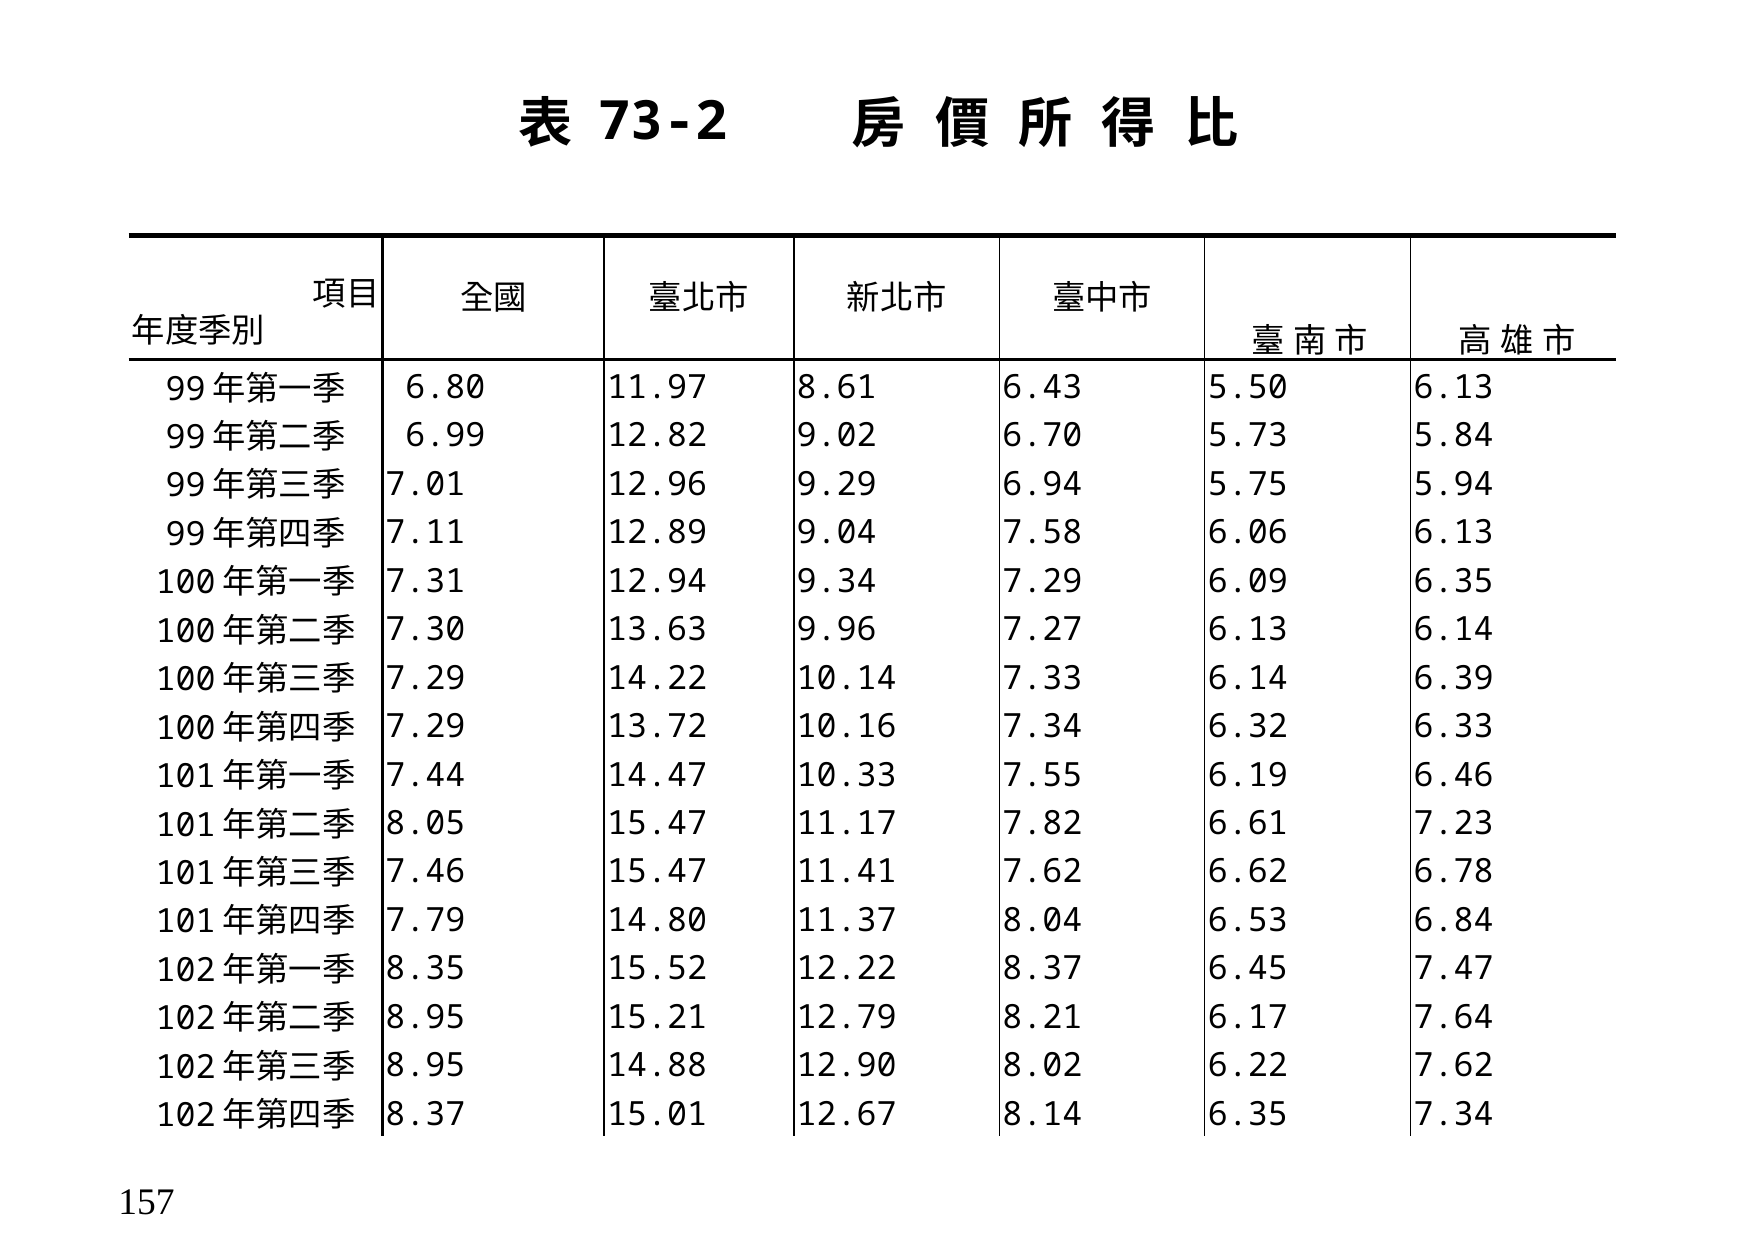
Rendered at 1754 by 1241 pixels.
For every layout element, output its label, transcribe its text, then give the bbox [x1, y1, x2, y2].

table_cell 8.37 [384, 1088, 603, 1136]
table_cell 6.13 [1205, 604, 1410, 652]
table_cell 6.14 [1205, 652, 1410, 700]
table_cell 14.80 [605, 894, 793, 943]
table_cell 11.17 [795, 797, 999, 846]
table_header 全國 [384, 238, 603, 358]
table_cell 10.16 [795, 700, 999, 749]
table_cell 99年第一季 [129, 361, 381, 410]
table_cell 8.35 [384, 943, 603, 991]
table_cell 5.50 [1205, 361, 1410, 410]
table_cell 9.29 [795, 458, 999, 507]
table_cell 12.67 [795, 1088, 999, 1136]
table_cell 6.14 [1411, 604, 1616, 652]
table_cell 6.78 [1411, 846, 1616, 894]
table_cell 15.01 [605, 1088, 793, 1136]
table_cell 7.29 [1000, 555, 1204, 603]
table_cell 9.34 [795, 555, 999, 603]
table_header 臺中市 [1000, 238, 1204, 358]
table_cell 6.35 [1205, 1088, 1410, 1136]
table_cell 15.47 [605, 797, 793, 846]
table_cell 6.09 [1205, 555, 1410, 603]
table_cell 7.27 [1000, 604, 1204, 652]
table_cell 14.22 [605, 652, 793, 700]
table_cell 12.94 [605, 555, 793, 603]
table_cell 101年第三季 [129, 846, 381, 894]
table_cell 6.06 [1205, 507, 1410, 555]
table_cell 6.61 [1205, 797, 1410, 846]
table_cell 7.46 [384, 846, 603, 894]
table_header 臺北市 [605, 238, 793, 358]
table_cell 8.04 [1000, 894, 1204, 943]
table_cell 7.79 [384, 894, 603, 943]
table_cell 7.33 [1000, 652, 1204, 700]
table_cell 101年第二季 [129, 797, 381, 846]
table_cell 12.79 [795, 991, 999, 1039]
table_cell 6.32 [1205, 700, 1410, 749]
table_cell 11.37 [795, 894, 999, 943]
table_cell 5.73 [1205, 410, 1410, 458]
table_cell 99年第二季 [129, 410, 381, 458]
table_cell 7.82 [1000, 797, 1204, 846]
table_cell 6.35 [1411, 555, 1616, 603]
table_cell 5.84 [1411, 410, 1616, 458]
table_cell 102年第三季 [129, 1040, 381, 1088]
table_cell 6.19 [1205, 749, 1410, 797]
table_cell 7.29 [384, 700, 603, 749]
table_cell 8.05 [384, 797, 603, 846]
table_cell 12.22 [795, 943, 999, 991]
table_cell 7.55 [1000, 749, 1204, 797]
table_cell 7.34 [1000, 700, 1204, 749]
table_cell 14.88 [605, 1040, 793, 1088]
table_cell 8.95 [384, 1040, 603, 1088]
table_cell 12.82 [605, 410, 793, 458]
table_cell 6.62 [1205, 846, 1410, 894]
table_header 臺南市 [1205, 238, 1410, 358]
table_cell 7.44 [384, 749, 603, 797]
table_cell 101年第一季 [129, 749, 381, 797]
table_cell 102年第四季 [129, 1088, 381, 1136]
table_cell 8.37 [1000, 943, 1204, 991]
table_cell 12.96 [605, 458, 793, 507]
table_cell 6.33 [1411, 700, 1616, 749]
table_cell 102年第二季 [129, 991, 381, 1039]
table_cell 8.02 [1000, 1040, 1204, 1088]
table_cell 8.14 [1000, 1088, 1204, 1136]
table_cell 15.21 [605, 991, 793, 1039]
table_cell 6.22 [1205, 1040, 1410, 1088]
table_cell 15.47 [605, 846, 793, 894]
table_cell 7.30 [384, 604, 603, 652]
table_cell 99年第四季 [129, 507, 381, 555]
table_cell 7.11 [384, 507, 603, 555]
table_header 高雄市 [1411, 238, 1616, 358]
table_cell 10.14 [795, 652, 999, 700]
table_cell 13.72 [605, 700, 793, 749]
table_cell 6.80 [384, 361, 603, 410]
table_cell 7.62 [1000, 846, 1204, 894]
table_cell 7.34 [1411, 1088, 1616, 1136]
table_cell 6.17 [1205, 991, 1410, 1039]
table_cell 8.95 [384, 991, 603, 1039]
table_cell 6.39 [1411, 652, 1616, 700]
table_cell 7.31 [384, 555, 603, 603]
table_cell 10.33 [795, 749, 999, 797]
table_header 新北市 [795, 238, 999, 358]
table_cell 7.01 [384, 458, 603, 507]
table_cell 6.99 [384, 410, 603, 458]
table_header 項目 年度季別 [129, 238, 381, 358]
table_cell 7.62 [1411, 1040, 1616, 1088]
table_cell 5.75 [1205, 458, 1410, 507]
table_cell 11.97 [605, 361, 793, 410]
table_cell 6.13 [1411, 507, 1616, 555]
table_cell 14.47 [605, 749, 793, 797]
table_cell 7.47 [1411, 943, 1616, 991]
table_cell 6.45 [1205, 943, 1410, 991]
table_cell 7.64 [1411, 991, 1616, 1039]
table_cell 9.04 [795, 507, 999, 555]
table_cell 8.21 [1000, 991, 1204, 1039]
table_cell 7.23 [1411, 797, 1616, 846]
table_cell 12.89 [605, 507, 793, 555]
table_cell 100年第一季 [129, 555, 381, 603]
table_cell 100年第三季 [129, 652, 381, 700]
table_cell 6.84 [1411, 894, 1616, 943]
table_cell 100年第二季 [129, 604, 381, 652]
table_cell 6.70 [1000, 410, 1204, 458]
table_cell 8.61 [795, 361, 999, 410]
table_cell 101年第四季 [129, 894, 381, 943]
table_cell 11.41 [795, 846, 999, 894]
table_cell 15.52 [605, 943, 793, 991]
table_cell 13.63 [605, 604, 793, 652]
table_cell 5.94 [1411, 458, 1616, 507]
table_cell 9.96 [795, 604, 999, 652]
table_cell 9.02 [795, 410, 999, 458]
table_cell 6.46 [1411, 749, 1616, 797]
table_cell 99年第三季 [129, 458, 381, 507]
table_cell 7.58 [1000, 507, 1204, 555]
table_cell 6.13 [1411, 361, 1616, 410]
subtitle 表73-2 房價所得比 [128, 46, 1628, 171]
table_cell 7.29 [384, 652, 603, 700]
table_cell 6.94 [1000, 458, 1204, 507]
table_cell 12.90 [795, 1040, 999, 1088]
table_cell 100年第四季 [129, 700, 381, 749]
table_cell 6.53 [1205, 894, 1410, 943]
table_cell 6.43 [1000, 361, 1204, 410]
table_cell 102年第一季 [129, 943, 381, 991]
